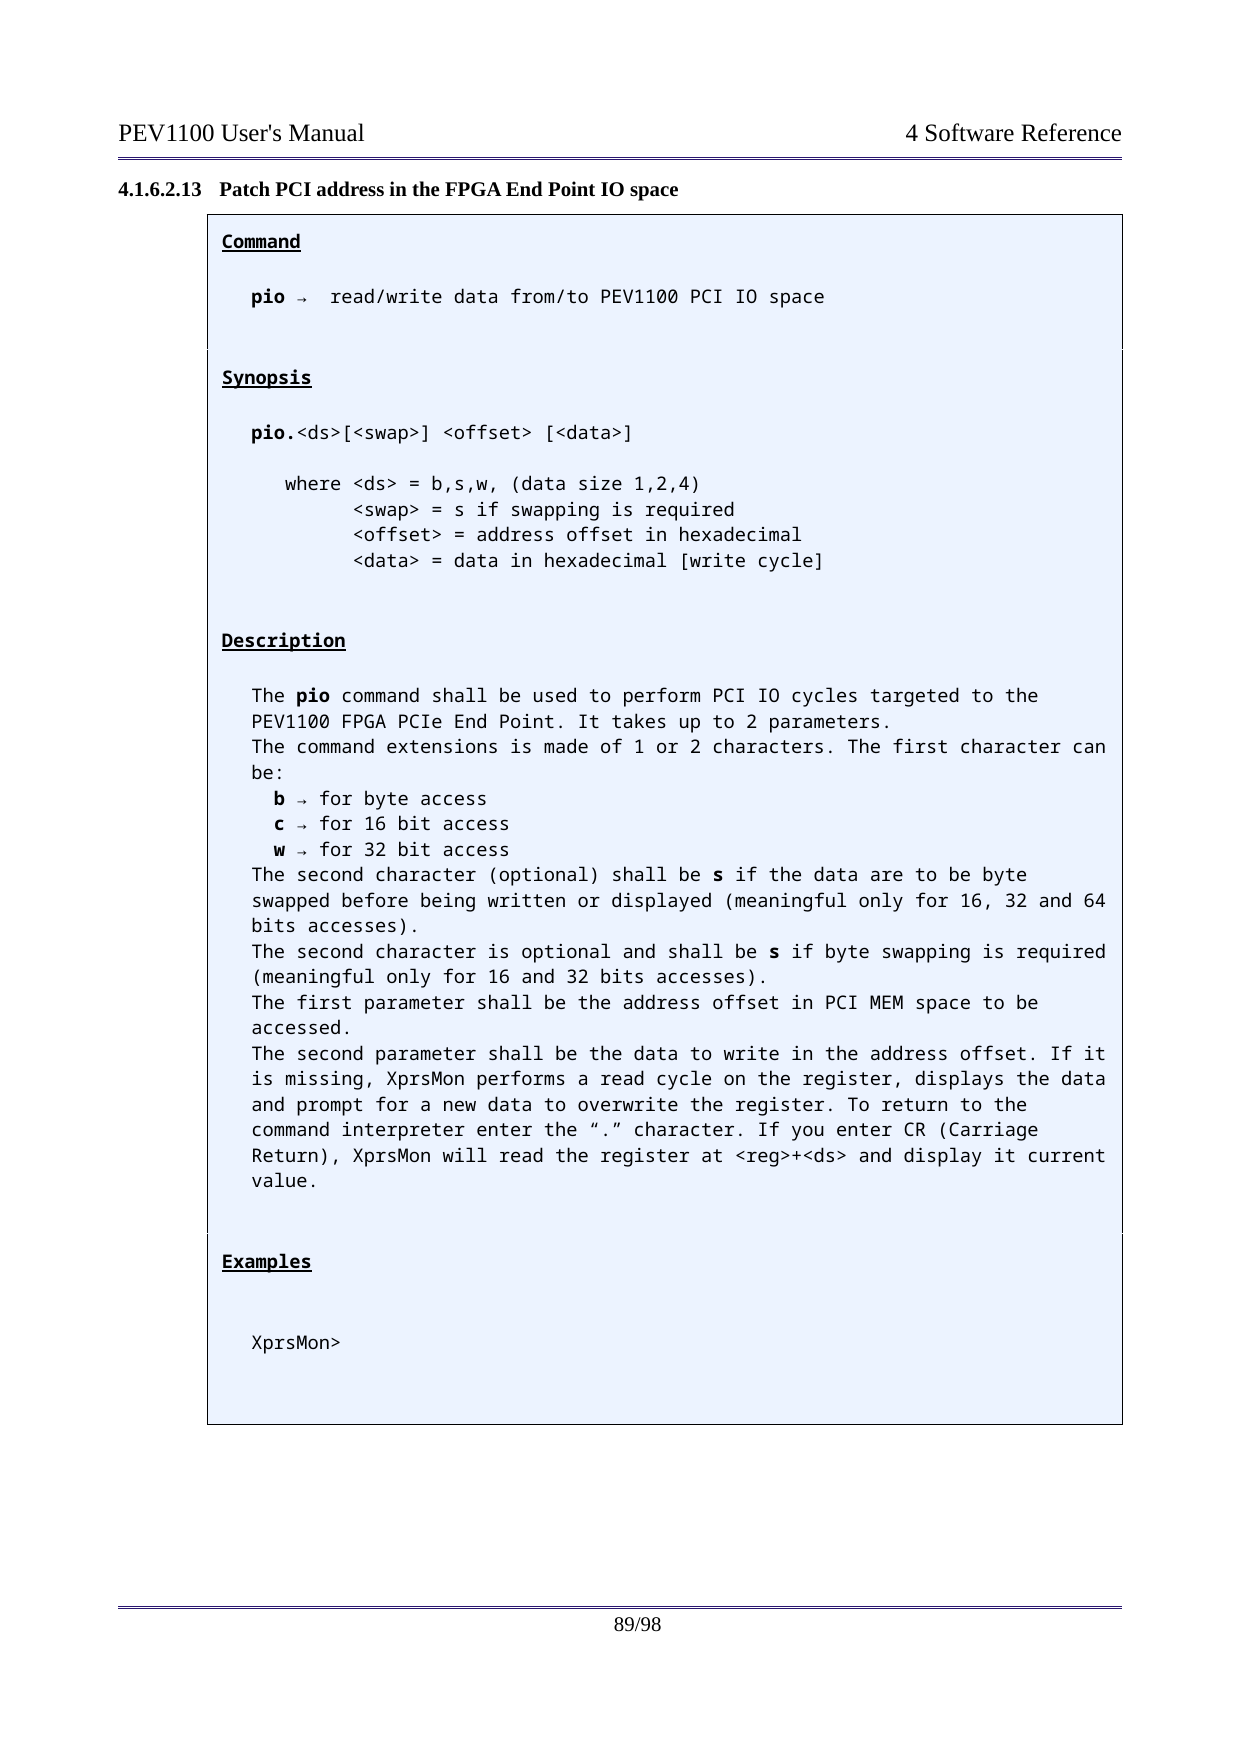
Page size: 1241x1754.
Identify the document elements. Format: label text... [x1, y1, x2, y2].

text The command extensions is made of 1 or 2 characters. The first character can be: [208, 734, 1122, 785]
text The second character (optional) shall be s if the data are to be byte swapped before being written or displayed (meaningful only for 16, 32 and 64 bits accesses). [208, 861, 1122, 938]
subtitle Patch PCI address in the FPGA End Point IO space [118, 177, 1122, 201]
text <offset> = address offset in hexadecimal [208, 522, 1122, 547]
text The pio command shall be used to perform PCI IO cycles targeted to the PEV1100 FPGA PCIe End Point. It takes up to 2 parameters. [208, 668, 1122, 734]
text <swap> = s if swapping is required [208, 496, 1122, 522]
text The first parameter shall be the address offset in PCI MEM space to be accessed. [208, 989, 1122, 1040]
text Command [208, 215, 1122, 269]
text c → for 16 bit access [208, 810, 1122, 836]
subtitle Description [208, 613, 1122, 668]
text pio → read/write data from/to PEV1100 PCI IO space [208, 269, 1122, 309]
text <data> = data in hexadecimal [write cycle] [208, 547, 1122, 573]
text where <ds> = b,s,w, (data size 1,2,4) [208, 471, 1122, 496]
text pio.<ds>[<swap>] <offset> [<data>] [208, 405, 1122, 445]
text The second character is optional and shall be s if byte swapping is required (meaningful only for 16 and 32 bits accesses). [208, 938, 1122, 989]
text The second parameter shall be the data to write in the address offset. If it is missing, XprsMon performs a read cycle on the register, displays the data and prompt for a new data to overwrite the register. To return to the command interpreter enter the “.” character. If you enter CR (Carriage Return), XprsMon will read the register at <reg>+<ds> and display it current value. [208, 1040, 1122, 1193]
text b → for byte access [208, 785, 1122, 810]
text XprsMon> [208, 1329, 1122, 1369]
subtitle Synopsis [208, 349, 1122, 405]
text w → for 32 bit access [208, 836, 1122, 861]
subtitle Examples [208, 1233, 1122, 1289]
